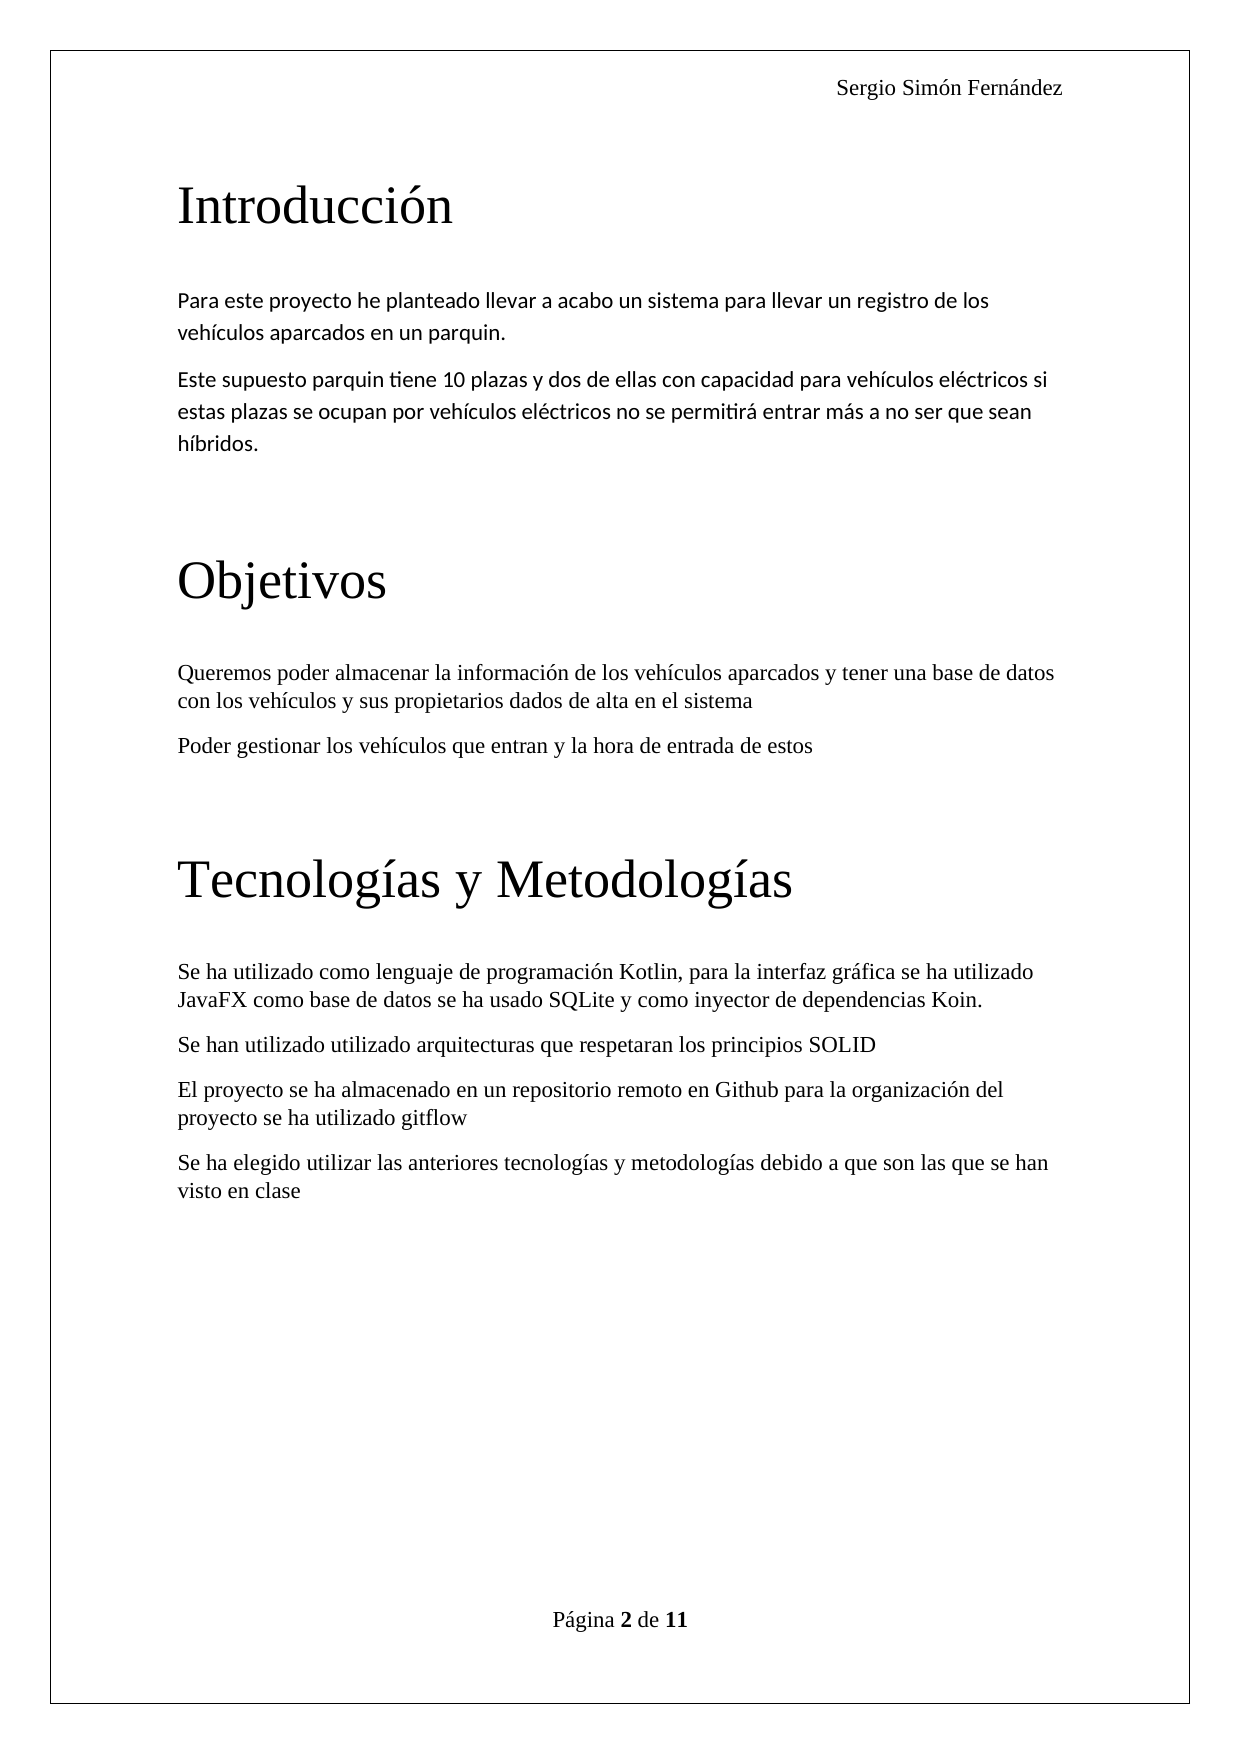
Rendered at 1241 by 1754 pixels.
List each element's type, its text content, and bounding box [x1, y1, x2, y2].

text Se ha utilizado como lenguaje de programación Kotlin, para la interfaz gráfica se ha utilizado JavaFX como base de datos se ha usado SQLite y como inyector de dependencias Koin. [177, 958, 1063, 1012]
text Para este proyecto he planteado llevar a acabo un sistema para llevar un registro de los vehículos aparcados en un parquin. [177, 286, 1063, 346]
text Se ha elegido utilizar las anteriores tecnologías y metodologías debido a que son las que se han visto en clase [177, 1149, 1063, 1203]
subtitle Introducción [177, 173, 1063, 235]
subtitle Objetivos [177, 548, 1063, 610]
text El proyecto se ha almacenado en un repositorio remoto en Github para la organización del proyecto se ha utilizado gitflow [177, 1076, 1063, 1130]
text Este supuesto parquin tiene 10 plazas y dos de ellas con capacidad para vehículos eléctricos si estas plazas se ocupan por vehículos eléctricos no se permitirá entrar más a no ser que sean híbridos. [177, 365, 1063, 457]
subtitle Tecnologías y Metodologías [177, 847, 1063, 909]
text Se han utilizado utilizado arquitecturas que respetaran los principios SOLID [177, 1031, 1063, 1057]
text Poder gestionar los vehículos que entran y la hora de entrada de estos [177, 732, 1063, 758]
text Queremos poder almacenar la información de los vehículos aparcados y tener una base de datos con los vehículos y sus propietarios dados de alta en el sistema [177, 659, 1063, 714]
